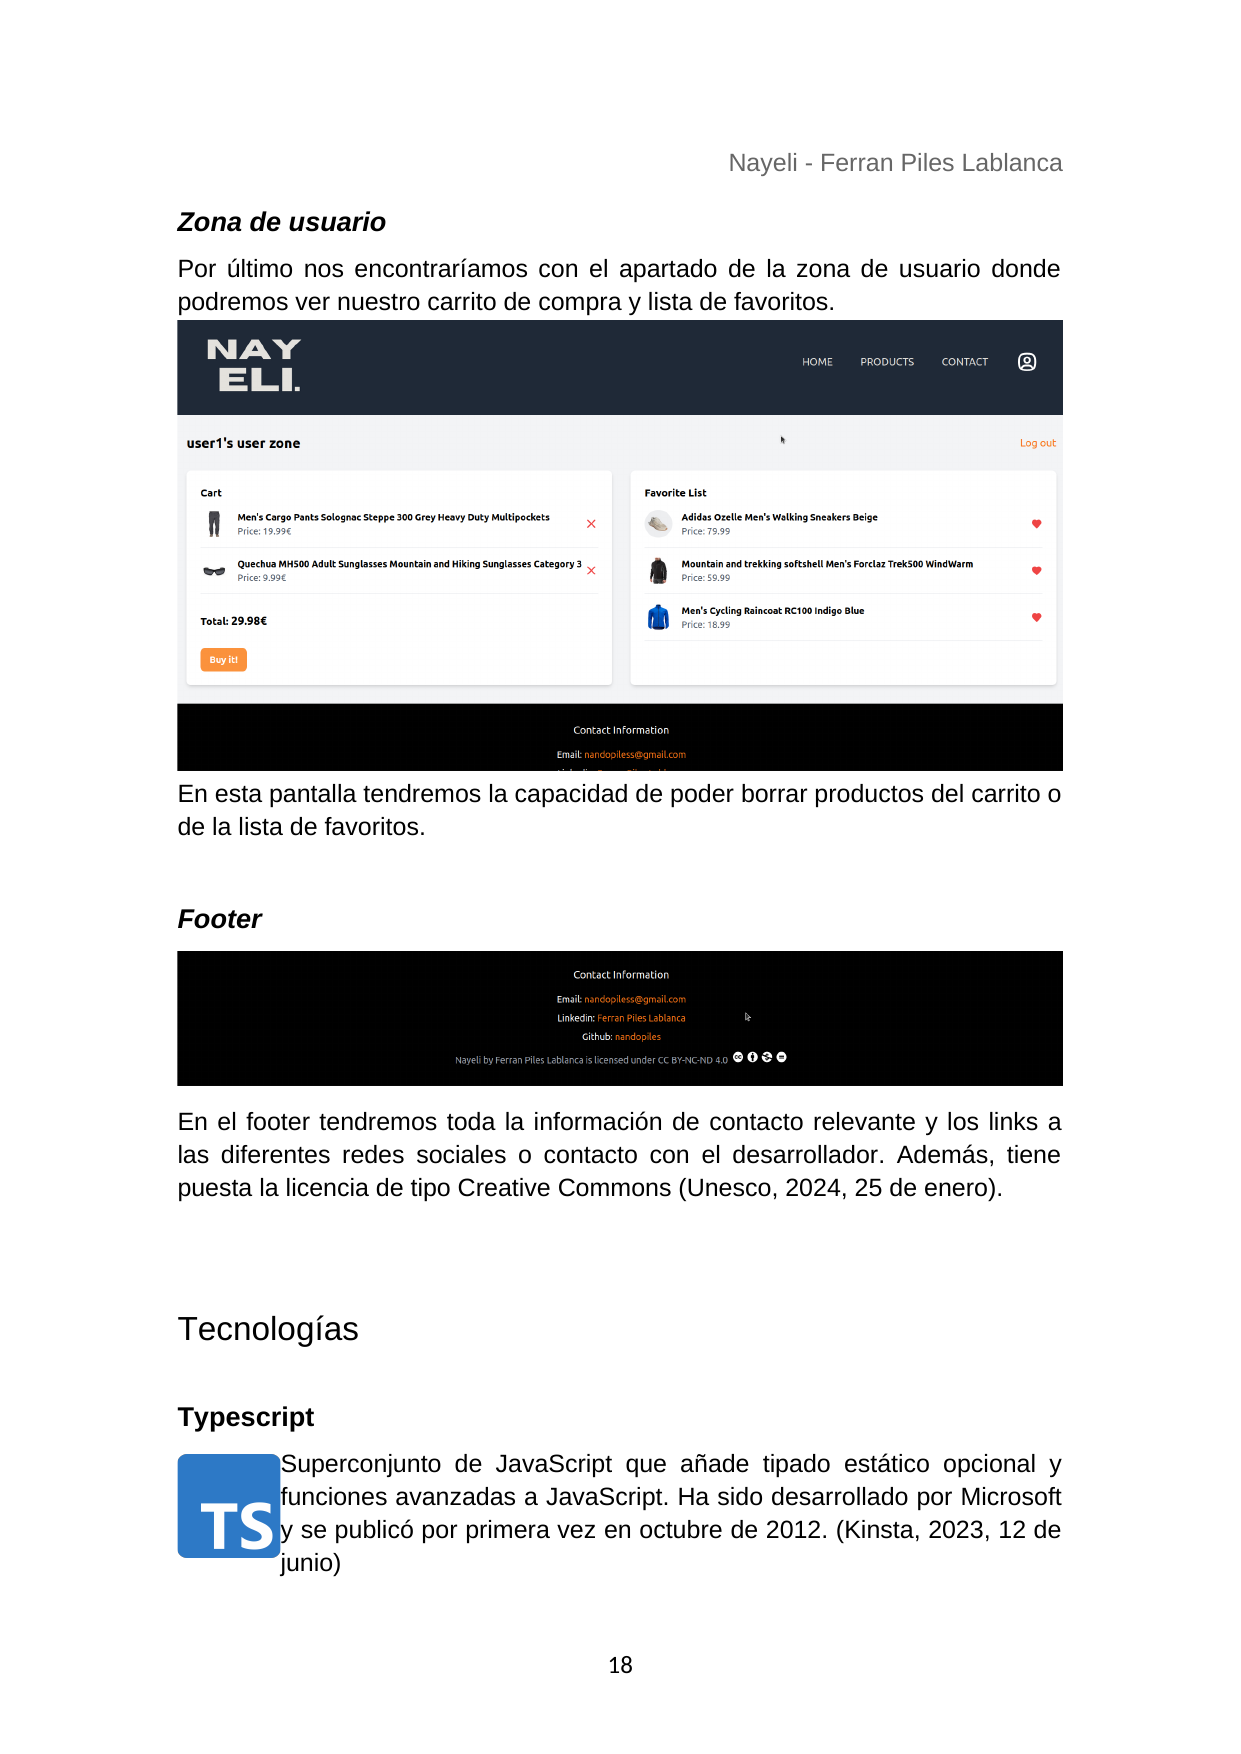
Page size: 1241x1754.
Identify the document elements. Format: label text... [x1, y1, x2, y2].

picture [177, 1454, 281, 1558]
subtitle Footer [177, 903, 1063, 935]
subtitle Zona de usuario [177, 206, 1063, 237]
picture [177, 320, 1063, 771]
subtitle Typescript [177, 1401, 1063, 1432]
picture [177, 951, 1063, 1086]
text En esta pantalla tendremos la capacidad de poder borrar productos del carrito o de la lista de favoritos. [177, 771, 1063, 841]
text Por último nos encontraríamos con el apartado de la zona de usuario donde podremos ver nuestro carrito de compra y lista de favoritos. [177, 254, 1063, 316]
text Superconjunto de JavaScript que añade tipado estático opcional y funciones avanzadas a JavaScript. Ha sido desarrollado por Microsoft y se publicó por primera vez en octubre de 2012. (Kinsta, 2023, 12 de junio) [177, 1449, 1063, 1577]
subtitle Tecnologías [177, 1309, 1063, 1348]
text En el footer tendremos toda la información de contacto relevante y los links a las diferentes redes sociales o contacto con el desarrollador. Además, tiene puesta la licencia de tipo Creative Commons (Unesco, 2024, 25 de enero). [177, 1086, 1063, 1202]
